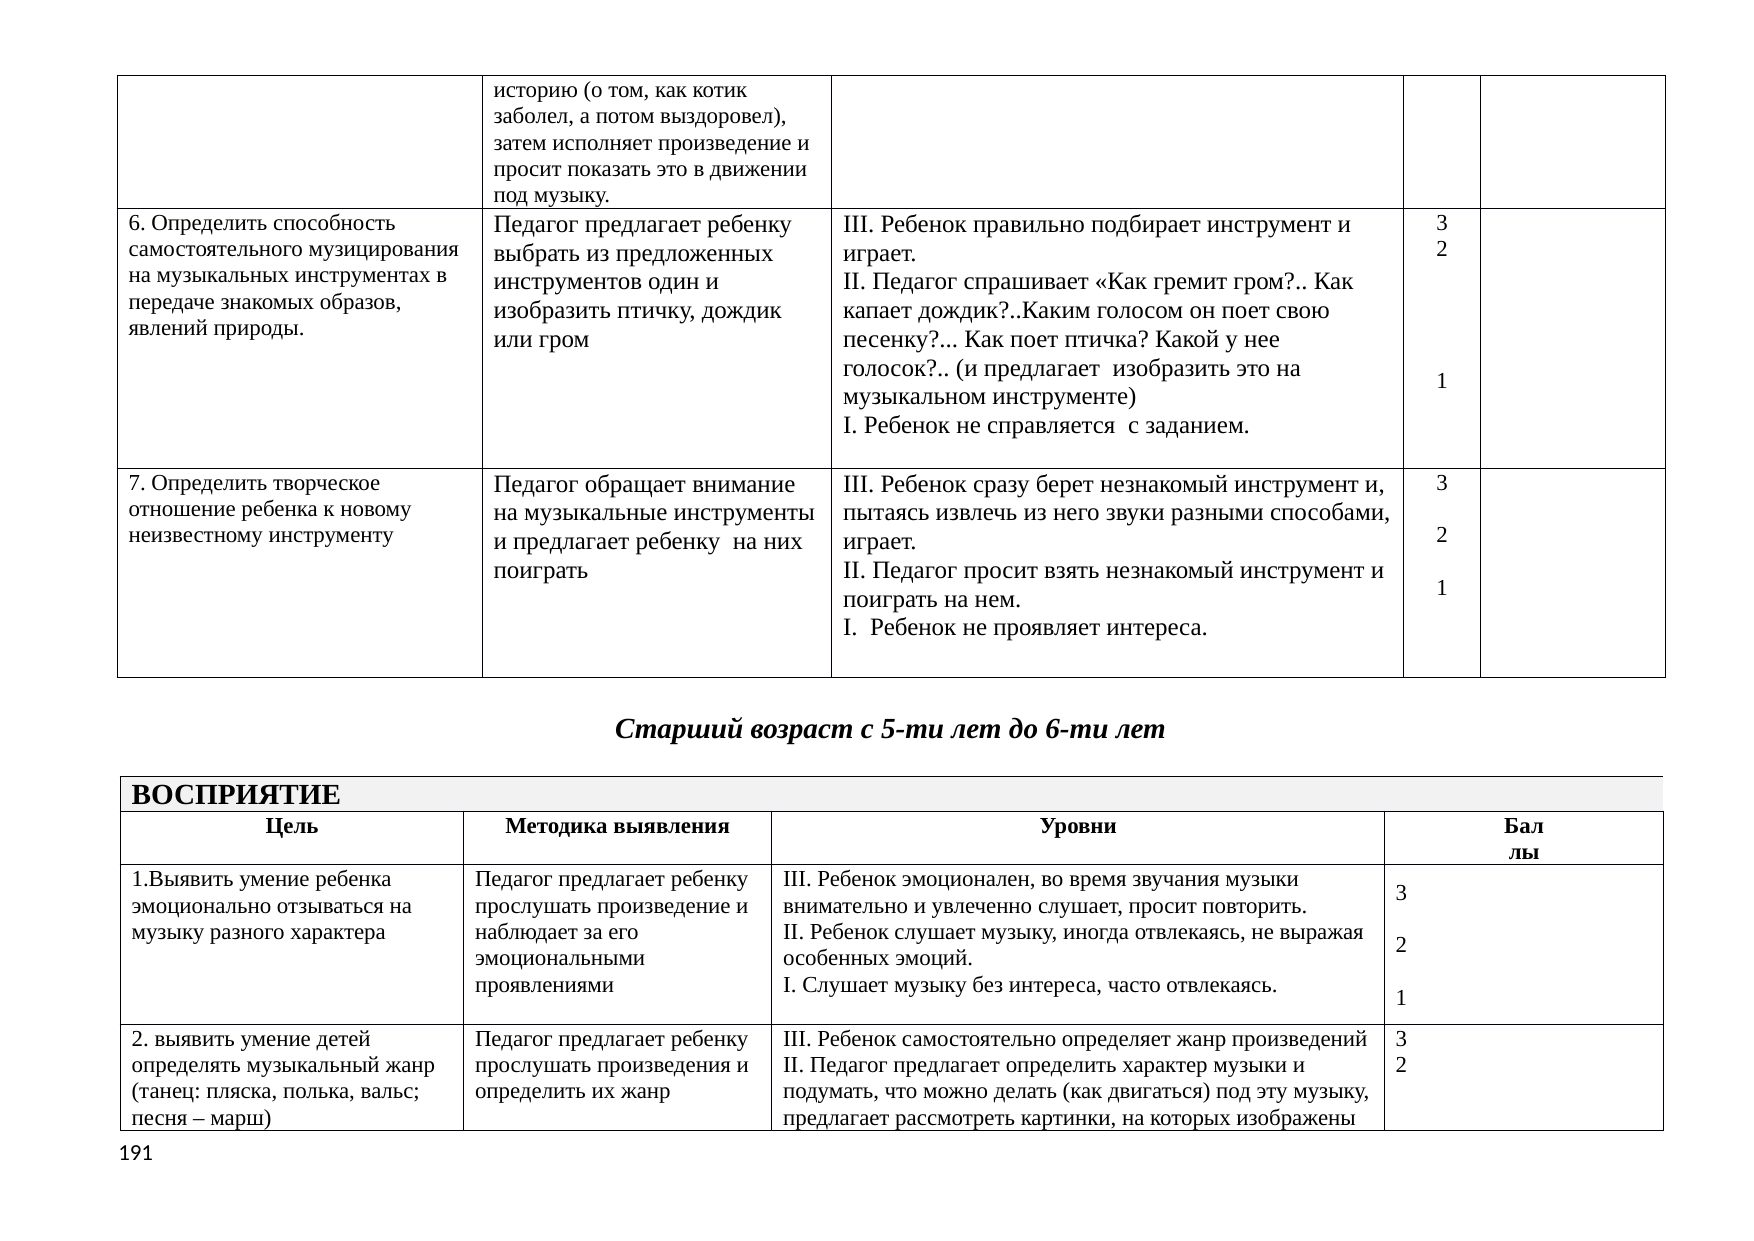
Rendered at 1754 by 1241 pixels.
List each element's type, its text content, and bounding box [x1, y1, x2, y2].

table_cell III. Ребенок эмоционален, во время звучания музыки внимательно и увлеченно слушает, просит повторить. II. Ребенок слушает музыку, иногда отвлекаясь, не выражая особенных эмоций. I. Слушает музыку без интереса, часто отвлекаясь. [772, 865, 1384, 1023]
table_cell Уровни [772, 812, 1384, 864]
table_cell 3 2 1 [1404, 209, 1480, 468]
table_cell Цель [121, 812, 463, 864]
table_cell 3 2 1 [1385, 865, 1663, 1023]
table_cell 1.Выявить умение ребенка эмоционально отзываться на музыку разного характера [121, 865, 463, 1023]
table_cell [1481, 76, 1665, 208]
table_cell 7. Определить творческое отношение ребенка к новому неизвестному инструменту [118, 469, 482, 677]
table_cell III. Ребенок сразу берет незнакомый инструмент и, пытаясь извлечь из него звуки разными способами, играет. II. Педагог просит взять незнакомый инструмент и поиграть на нем. I. Ребенок не проявляет интереса. [832, 469, 1403, 677]
table_cell Бал лы [1385, 812, 1663, 864]
table_cell историю (о том, как котик заболел, а потом выздоровел), затем исполняет произведение и просит показать это в движении под музыку. [483, 76, 831, 208]
table_cell [118, 76, 482, 208]
table_cell Педагог предлагает ребенку прослушать произведения и определить их жанр [464, 1025, 771, 1130]
table_cell [1404, 76, 1480, 208]
table_cell [832, 76, 1403, 208]
table_cell III. Ребенок самостоятельно определяет жанр произведений II. Педагог предлагает определить характер музыки и подумать, что можно делать (как двигаться) под эту музыку, предлагает рассмотреть картинки, на которых изображены [772, 1025, 1384, 1130]
table_cell Педагог предлагает ребенку прослушать произведение и наблюдает за его эмоциональными проявлениями [464, 865, 771, 1023]
table_cell 6. Определить способность самостоятельного музицирования на музыкальных инструментах в передаче знакомых образов, явлений природы. [118, 209, 482, 468]
table_header ВОСПРИЯТИЕ [121, 777, 1663, 811]
table_cell [1481, 469, 1665, 677]
table_cell 2. выявить умение детей определять музыкальный жанр (танец: пляска, полька, вальс; песня – марш) [121, 1025, 463, 1130]
table_cell Методика выявления [464, 812, 771, 864]
table_cell [1481, 209, 1665, 468]
table_cell Педагог обращает внимание на музыкальные инструменты и предлагает ребенку на них поиграть [483, 469, 831, 677]
table_cell III. Ребенок правильно подбирает инструмент и играет. II. Педагог спрашивает «Как гремит гром?.. Как капает дождик?..Каким голосом он поет свою песенку?... Как поет птичка? Какой у нее голосок?.. (и предлагает изобразить это на музыкальном инструменте) I. Ребенок не справляется с заданием. [832, 209, 1403, 468]
table_cell 3 2 1 [1404, 469, 1480, 677]
table_cell 3 2 [1385, 1025, 1663, 1130]
table_cell Педагог предлагает ребенку выбрать из предложенных инструментов один и изобразить птичку, дождик или гром [483, 209, 831, 468]
text Старший возраст с 5-ти лет до 6-ти лет [118, 711, 1665, 745]
